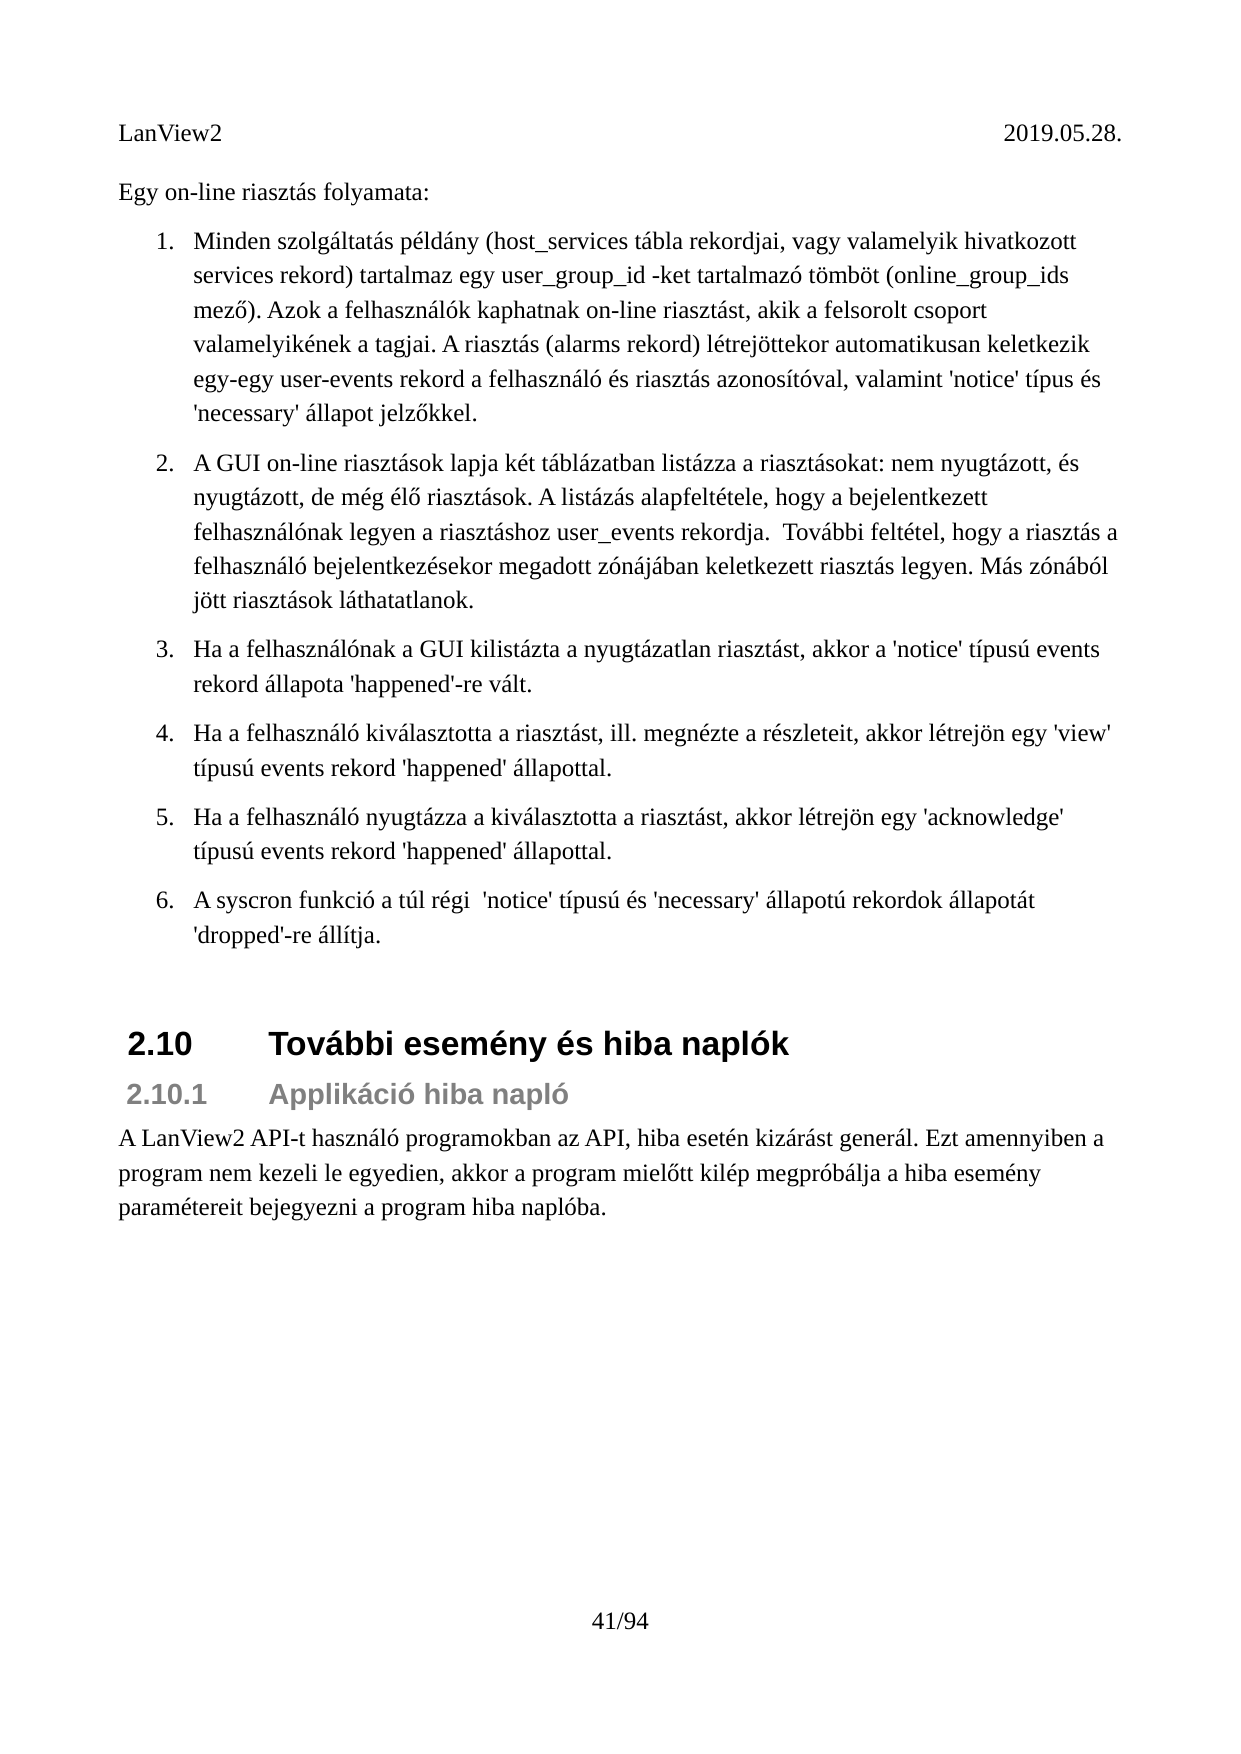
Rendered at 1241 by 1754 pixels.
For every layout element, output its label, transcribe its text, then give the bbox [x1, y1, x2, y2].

list A syscron funkció a túl régi 'notice' típusú és 'necessary' állapotú rekordok állapotát 'dropped'-re állítja. [156, 885, 1122, 948]
subtitle Applikáció hiba napló [118, 1077, 1122, 1111]
list Ha a felhasználó kiválasztotta a riasztást, ill. megnézte a részleteit, akkor létrejön egy 'view' típusú events rekord 'happened' állapottal. [156, 718, 1122, 781]
text Egy on-line riasztás folyamata: [118, 177, 1122, 206]
list A GUI on-line riasztások lapja két táblázatban listázza a riasztásokat: nem nyugtázott, és nyugtázott, de még élő riasztások. A listázás alapfeltétele, hogy a bejelentkezett felhasználónak legyen a riasztáshoz user_events rekordja. További feltétel, hogy a riasztás a felhasználó bejelentkezésekor megadott zónájában keletkezett riasztás legyen. Más zónából jött riasztások láthatatlanok. [156, 448, 1122, 614]
list Ha a felhasználónak a GUI kilistázta a nyugtázatlan riasztást, akkor a 'notice' típusú events rekord állapota 'happened'-re vált. [156, 634, 1122, 698]
list Ha a felhasználó nyugtázza a kiválasztotta a riasztást, akkor létrejön egy 'acknowledge' típusú events rekord 'happened' állapottal. [156, 802, 1122, 865]
subtitle További esemény és hiba naplók [118, 1024, 1122, 1063]
text A LanView2 API-t használó programokban az API, hiba esetén kizárást generál. Ezt amennyiben a program nem kezeli le egyedien, akkor a program mielőtt kilép megpróbálja a hiba esemény paramétereit bejegyezni a program hiba naplóba. [118, 1123, 1122, 1221]
list Minden szolgáltatás példány (host_services tábla rekordjai, vagy valamelyik hivatkozott services rekord) tartalmaz egy user_group_id -ket tartalmazó tömböt (online_group_ids mező). Azok a felhasználók kaphatnak on-line riasztást, akik a felsorolt csoport valamelyikének a tagjai. A riasztás (alarms rekord) létrejöttekor automatikusan keletkezik egy-egy user-events rekord a felhasználó és riasztás azonosítóval, valamint 'notice' típus és 'necessary' állapot jelzőkkel. [156, 226, 1122, 427]
